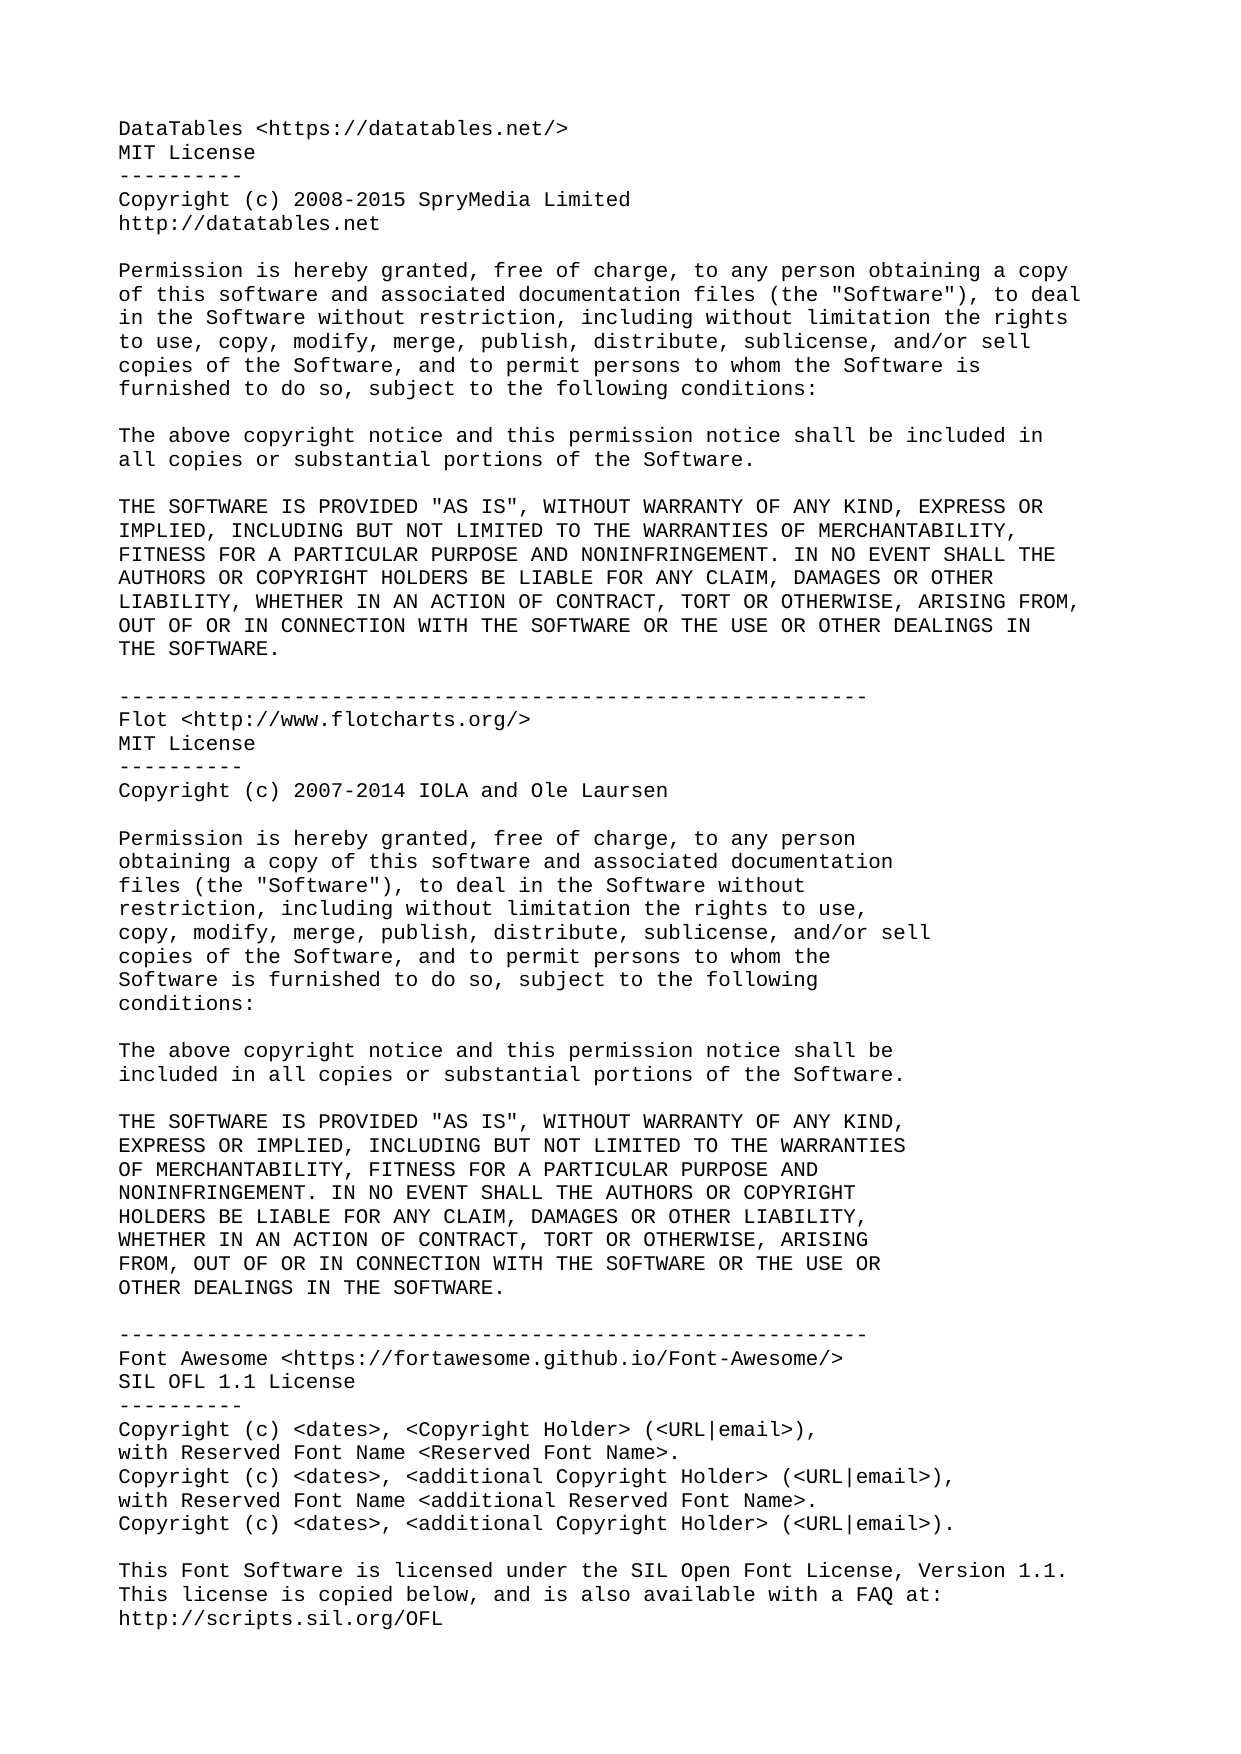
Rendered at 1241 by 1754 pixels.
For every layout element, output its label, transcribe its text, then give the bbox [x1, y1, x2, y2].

text ------------------------------------------------------------ [118, 1324, 1122, 1348]
text EXPRESS OR IMPLIED, INCLUDING BUT NOT LIMITED TO THE WARRANTIES [118, 1135, 1122, 1158]
text The above copyright notice and this permission notice shall be included in [118, 426, 1122, 449]
text AUTHORS OR COPYRIGHT HOLDERS BE LIABLE FOR ANY CLAIM, DAMAGES OR OTHER [118, 567, 1122, 591]
text This Font Software is licensed under the SIL Open Font License, Version 1.1. [118, 1561, 1122, 1584]
text Copyright (c) <dates>, <additional Copyright Holder> (<URL|email>). [118, 1513, 1122, 1537]
text ---------- [118, 1395, 1122, 1419]
text ---------- [118, 757, 1122, 780]
text all copies or substantial portions of the Software. [118, 449, 1122, 473]
text http://scripts.sil.org/OFL [118, 1608, 1122, 1631]
text Copyright (c) <dates>, <Copyright Holder> (<URL|email>), [118, 1419, 1122, 1442]
text THE SOFTWARE. [118, 638, 1122, 662]
text included in all copies or substantial portions of the Software. [118, 1064, 1122, 1088]
text This license is copied below, and is also available with a FAQ at: [118, 1584, 1122, 1608]
text Flot <http://www.flotcharts.org/> [118, 709, 1122, 733]
text NONINFRINGEMENT. IN NO EVENT SHALL THE AUTHORS OR COPYRIGHT [118, 1182, 1122, 1206]
text MIT License [118, 142, 1122, 165]
text OF MERCHANTABILITY, FITNESS FOR A PARTICULAR PURPOSE AND [118, 1158, 1122, 1182]
text furnished to do so, subject to the following conditions: [118, 378, 1122, 402]
text of this software and associated documentation files (the "Software"), to deal [118, 284, 1122, 307]
text Copyright (c) 2008-2015 SpryMedia Limited [118, 189, 1122, 213]
text THE SOFTWARE IS PROVIDED "AS IS", WITHOUT WARRANTY OF ANY KIND, [118, 1111, 1122, 1135]
text DataTables <https://datatables.net/> [118, 118, 1122, 142]
text in the Software without restriction, including without limitation the rights [118, 307, 1122, 331]
text WHETHER IN AN ACTION OF CONTRACT, TORT OR OTHERWISE, ARISING [118, 1229, 1122, 1253]
text The above copyright notice and this permission notice shall be [118, 1040, 1122, 1064]
text Font Awesome <https://fortawesome.github.io/Font-Awesome/> [118, 1348, 1122, 1371]
text SIL OFL 1.1 License [118, 1371, 1122, 1395]
text IMPLIED, INCLUDING BUT NOT LIMITED TO THE WARRANTIES OF MERCHANTABILITY, [118, 520, 1122, 544]
text with Reserved Font Name <additional Reserved Font Name>. [118, 1489, 1122, 1513]
text copies of the Software, and to permit persons to whom the Software is [118, 354, 1122, 378]
text Copyright (c) <dates>, <additional Copyright Holder> (<URL|email>), [118, 1466, 1122, 1489]
text Copyright (c) 2007-2014 IOLA and Ole Laursen [118, 780, 1122, 804]
text FROM, OUT OF OR IN CONNECTION WITH THE SOFTWARE OR THE USE OR [118, 1253, 1122, 1277]
text MIT License [118, 733, 1122, 757]
text OTHER DEALINGS IN THE SOFTWARE. [118, 1277, 1122, 1300]
text THE SOFTWARE IS PROVIDED "AS IS", WITHOUT WARRANTY OF ANY KIND, EXPRESS OR [118, 496, 1122, 520]
text to use, copy, modify, merge, publish, distribute, sublicense, and/or sell [118, 331, 1122, 354]
text ------------------------------------------------------------ [118, 686, 1122, 709]
text OUT OF OR IN CONNECTION WITH THE SOFTWARE OR THE USE OR OTHER DEALINGS IN [118, 615, 1122, 638]
text conditions: [118, 993, 1122, 1017]
text HOLDERS BE LIABLE FOR ANY CLAIM, DAMAGES OR OTHER LIABILITY, [118, 1206, 1122, 1229]
text http://datatables.net [118, 213, 1122, 236]
text copies of the Software, and to permit persons to whom the [118, 946, 1122, 969]
text Permission is hereby granted, free of charge, to any person [118, 827, 1122, 851]
text ---------- [118, 165, 1122, 189]
text restriction, including without limitation the rights to use, [118, 898, 1122, 922]
text copy, modify, merge, publish, distribute, sublicense, and/or sell [118, 922, 1122, 946]
text files (the "Software"), to deal in the Software without [118, 875, 1122, 898]
text Software is furnished to do so, subject to the following [118, 969, 1122, 993]
text LIABILITY, WHETHER IN AN ACTION OF CONTRACT, TORT OR OTHERWISE, ARISING FROM, [118, 591, 1122, 615]
text obtaining a copy of this software and associated documentation [118, 851, 1122, 875]
text FITNESS FOR A PARTICULAR PURPOSE AND NONINFRINGEMENT. IN NO EVENT SHALL THE [118, 544, 1122, 567]
text Permission is hereby granted, free of charge, to any person obtaining a copy [118, 260, 1122, 284]
text with Reserved Font Name <Reserved Font Name>. [118, 1442, 1122, 1466]
